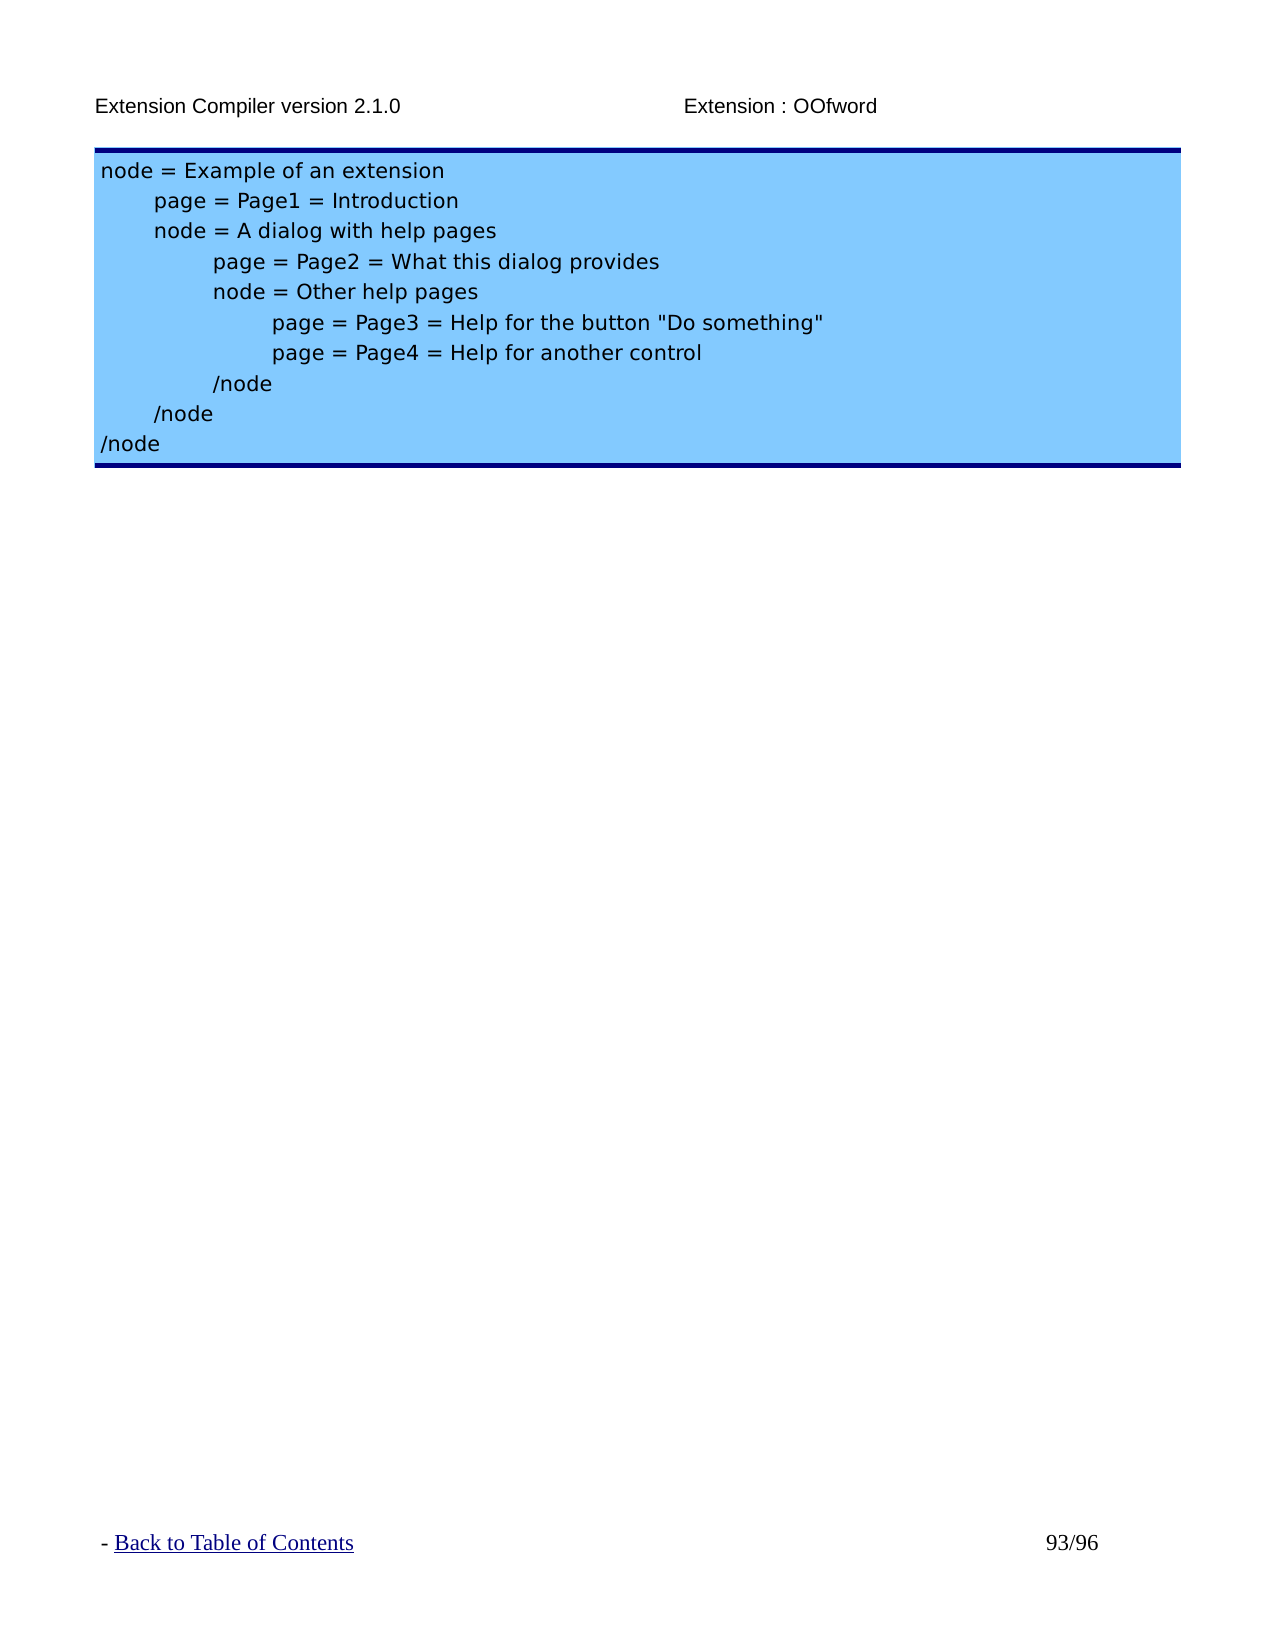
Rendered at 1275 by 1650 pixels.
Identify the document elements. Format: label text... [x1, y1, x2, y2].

text page = Page2 = What this dialog provides [94, 239, 1181, 269]
text node = Example of an extension [94, 149, 1181, 178]
text page = Page3 = Help for the button "Do something" [94, 299, 1181, 330]
text page = Page4 = Help for another control [94, 330, 1181, 360]
text node = A dialog with help pages [94, 208, 1181, 239]
text /node [94, 360, 1181, 391]
text /node [94, 391, 1181, 421]
text node = Other help pages [94, 269, 1181, 299]
text page = Page1 = Introduction [94, 178, 1181, 208]
text /node [94, 421, 1181, 468]
